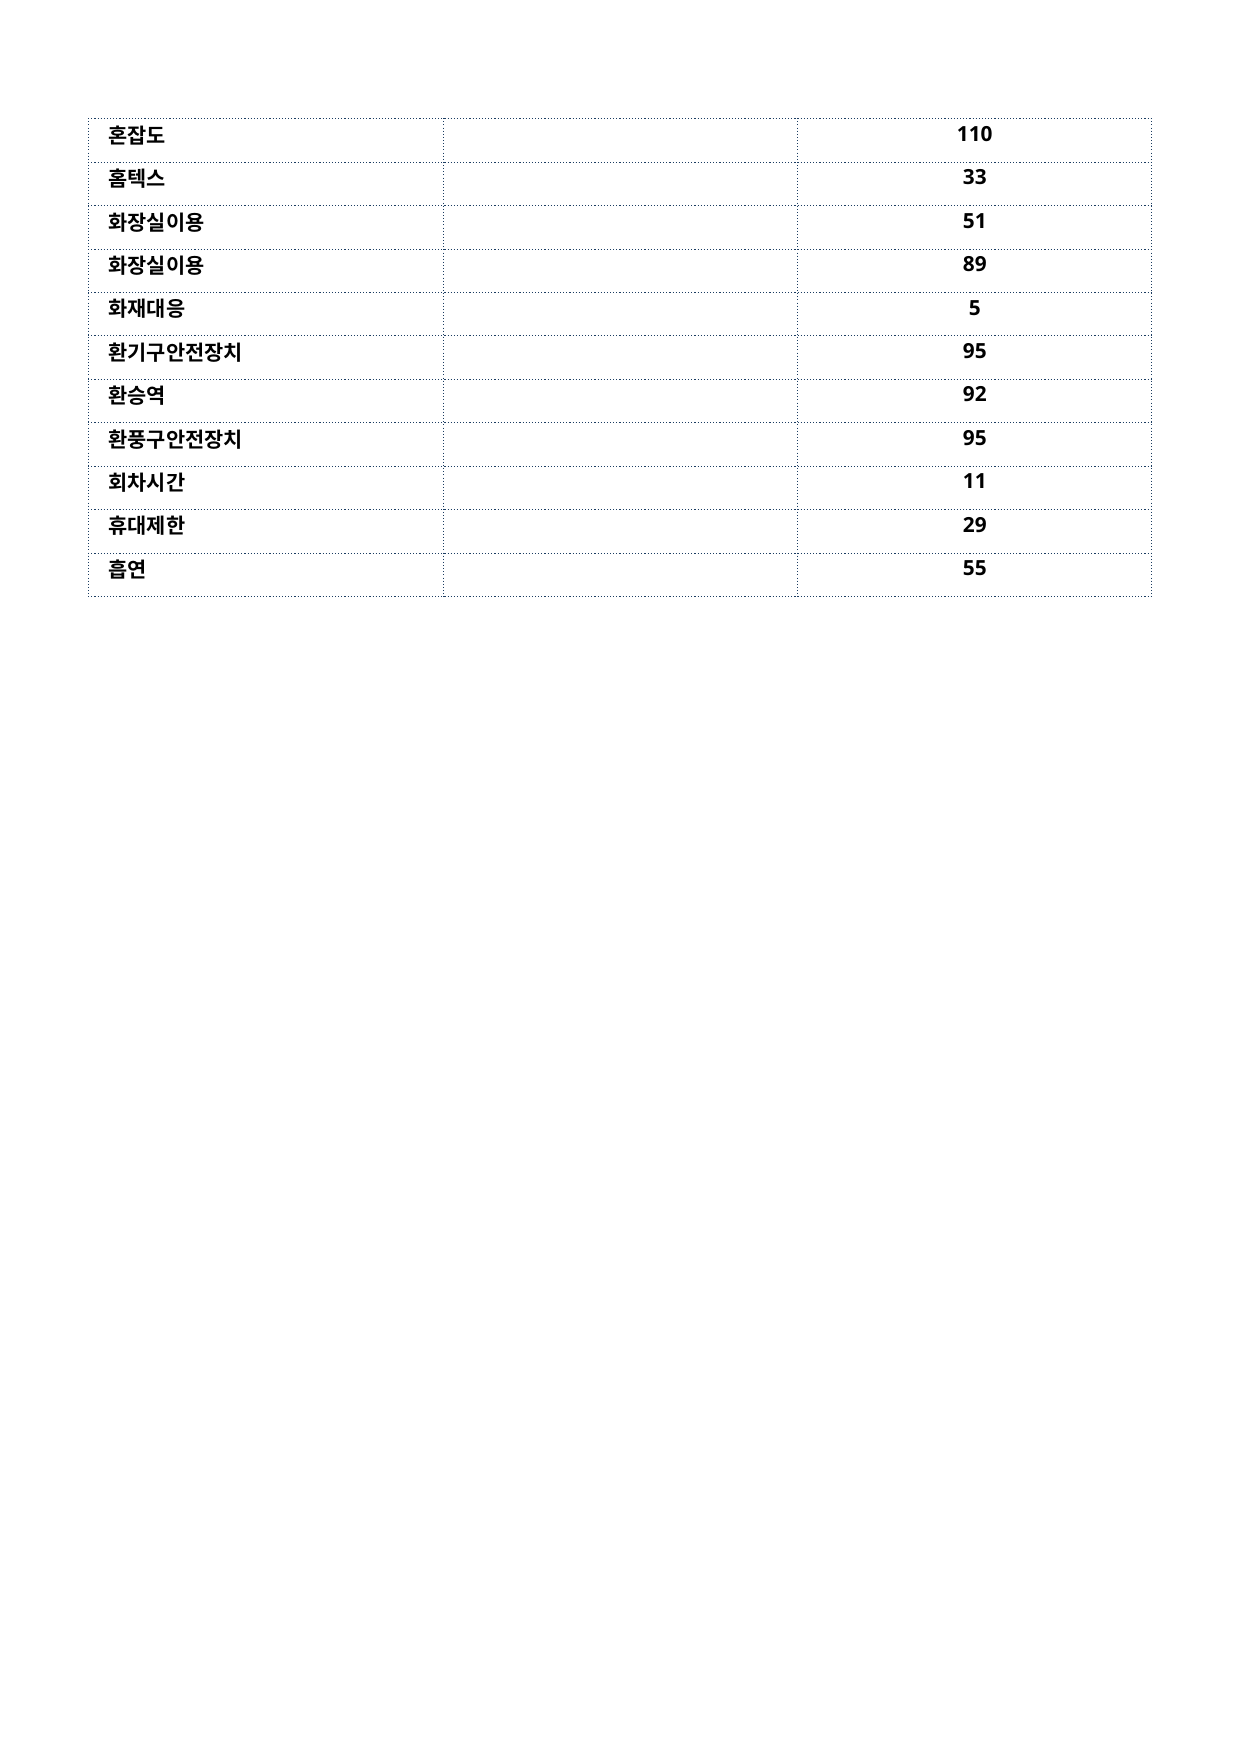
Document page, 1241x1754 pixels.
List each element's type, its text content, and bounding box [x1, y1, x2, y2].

table_cell 환승역 [89, 379, 443, 422]
table_cell 흡연 [89, 553, 443, 596]
table_cell 110 [797, 118, 1152, 162]
table_cell [443, 553, 797, 596]
table_cell 55 [797, 553, 1152, 596]
table_cell 51 [797, 205, 1152, 248]
table_cell [443, 205, 797, 248]
table_cell [443, 509, 797, 552]
table_cell 화장실이용 [89, 249, 443, 292]
table_cell [443, 249, 797, 292]
table_cell 89 [797, 249, 1152, 292]
table_cell 5 [797, 292, 1152, 335]
table_cell 회차시간 [89, 466, 443, 509]
table_cell 화재대응 [89, 292, 443, 335]
table_cell [443, 118, 797, 162]
table_cell [443, 292, 797, 335]
table_cell 환풍구안전장치 [89, 422, 443, 466]
table_cell 휴대제한 [89, 509, 443, 552]
table_cell 혼잡도 [89, 118, 443, 162]
table_cell 29 [797, 509, 1152, 552]
table_cell 환기구안전장치 [89, 335, 443, 379]
table_cell 11 [797, 466, 1152, 509]
table_cell 95 [797, 335, 1152, 379]
table_cell 95 [797, 422, 1152, 466]
table_cell 화장실이용 [89, 205, 443, 248]
table_cell [443, 422, 797, 466]
table_cell 33 [797, 162, 1152, 205]
table_cell [443, 379, 797, 422]
table_cell [443, 466, 797, 509]
table_cell [443, 335, 797, 379]
table_cell 92 [797, 379, 1152, 422]
table_cell [443, 162, 797, 205]
table_cell 홈텍스 [89, 162, 443, 205]
